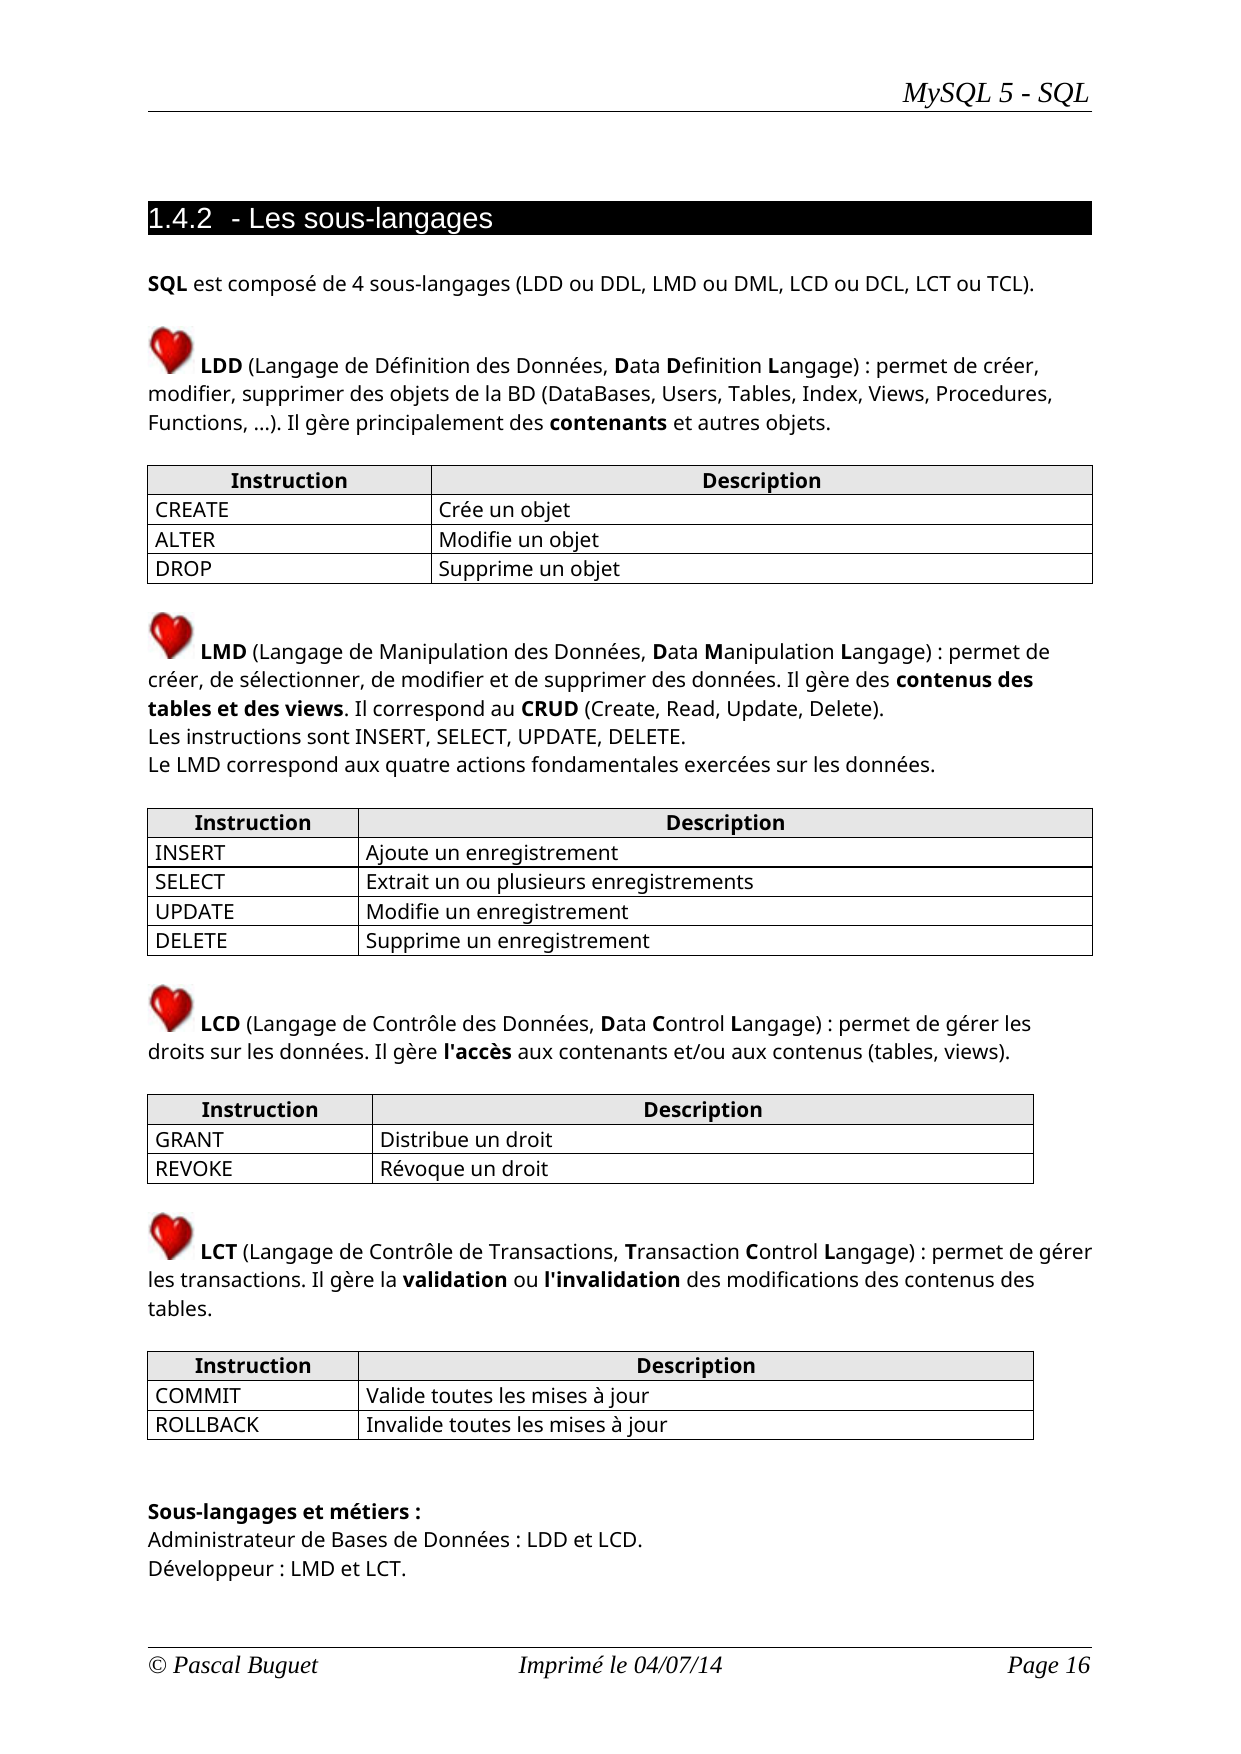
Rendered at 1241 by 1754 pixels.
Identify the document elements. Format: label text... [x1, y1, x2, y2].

text Sous-langages et métiers : [148, 1497, 1092, 1525]
table_cell ALTER [148, 525, 431, 553]
table_header Instruction [148, 1095, 372, 1124]
table_cell CREATE [148, 495, 431, 524]
table_header Instruction [148, 809, 358, 837]
table_cell REVOKE [148, 1154, 372, 1183]
table_cell Modifie un objet [432, 525, 1092, 553]
table_cell ROLLBACK [148, 1411, 358, 1439]
picture [147, 326, 195, 374]
table_header Description [359, 1352, 1033, 1380]
picture [147, 984, 195, 1032]
table_cell Distribue un droit [373, 1125, 1033, 1153]
table_cell Ajoute un enregistrement [359, 838, 1092, 866]
text Le LMD correspond aux quatre actions fondamentales exercées sur les données. [148, 751, 1092, 779]
table_header Description [373, 1095, 1033, 1124]
text SQL est composé de 4 sous-langages (LDD ou DDL, LMD ou DML, LCD ou DCL, LCT ou TCL). [148, 269, 1092, 298]
text LCD (Langage de Contrôle des Données, Data Control Langage) : permet de gérer les droits sur les données. Il gère l'accès aux contenants et/ou aux contenus (tables, views). [148, 1009, 1092, 1066]
table_cell DROP [148, 554, 431, 583]
table_cell Supprime un enregistrement [359, 926, 1092, 955]
table_cell Révoque un droit [373, 1154, 1033, 1183]
table_cell GRANT [148, 1125, 372, 1153]
text Développeur : LMD et LCT. [148, 1554, 1092, 1582]
picture [147, 612, 195, 659]
text LDD (Langage de Définition des Données, Data Definition Langage) : permet de créer, modifier, supprimer des objets de la BD (DataBases, Users, Tables, Index, Views, Procedures, Functions, …). Il gère principalement des contenants et autres objets. [148, 351, 1092, 436]
table_header Description [432, 466, 1092, 494]
table_cell Crée un objet [432, 495, 1092, 524]
table_header Instruction [148, 466, 431, 494]
table_cell Valide toutes les mises à jour [359, 1381, 1033, 1409]
table_cell UPDATE [148, 897, 358, 925]
table_cell SELECT [148, 868, 358, 896]
table_cell Invalide toutes les mises à jour [359, 1411, 1033, 1439]
table_header Description [359, 809, 1092, 837]
text Administrateur de Bases de Données : LDD et LCD. [148, 1525, 1092, 1554]
picture [147, 1212, 195, 1260]
text LCT (Langage de Contrôle de Transactions, Transaction Control Langage) : permet de gérer les transactions. Il gère la validation ou l'invalidation des modifications des contenus des tables. [148, 1237, 1092, 1322]
text Les instructions sont INSERT, SELECT, UPDATE, DELETE. [148, 722, 1092, 751]
table_cell Supprime un objet [432, 554, 1092, 583]
table_header Instruction [148, 1352, 358, 1380]
subtitle - Les sous-langages [148, 201, 1092, 235]
table_cell COMMIT [148, 1381, 358, 1409]
table_cell INSERT [148, 838, 358, 866]
text LMD (Langage de Manipulation des Données, Data Manipulation Langage) : permet de créer, de sélectionner, de modifier et de supprimer des données. Il gère des contenus des tables et des views. Il correspond au CRUD (Create, Read, Update, Delete). [148, 637, 1092, 722]
table_cell Extrait un ou plusieurs enregistrements [359, 868, 1092, 896]
table_cell Modifie un enregistrement [359, 897, 1092, 925]
table_cell DELETE [148, 926, 358, 955]
